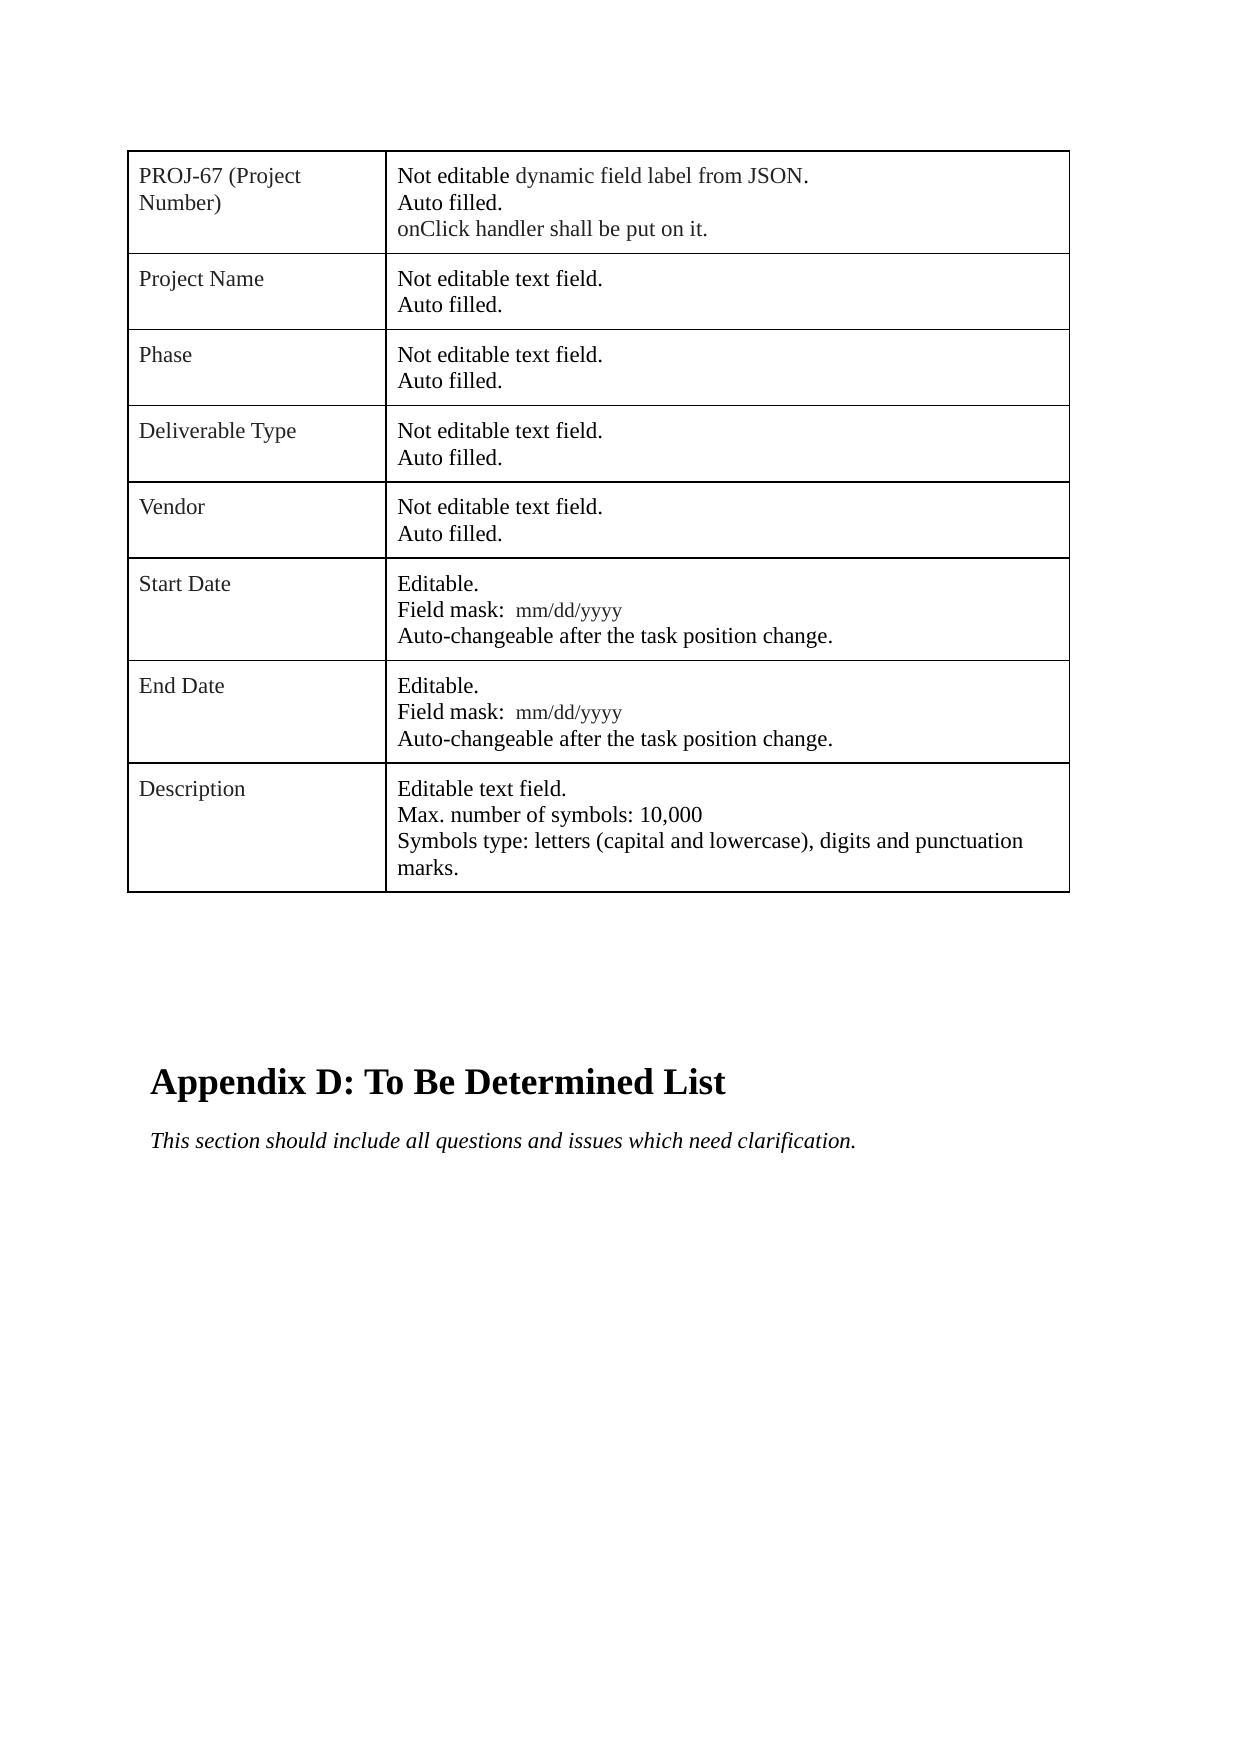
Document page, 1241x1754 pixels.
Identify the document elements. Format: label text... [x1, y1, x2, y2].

table_cell End Date [129, 661, 385, 762]
table_cell Not editable dynamic field label from JSON. Auto filled. onClick handler shall be put on it. [387, 152, 1069, 252]
table_cell Phase [129, 330, 385, 405]
table_cell PROJ-67 (Project Number) [129, 152, 385, 252]
table_cell Not editable text field. Auto filled. [387, 330, 1069, 405]
table_cell Editable. Field mask: mm/dd/yyyy Auto-changeable after the task position change. [387, 559, 1069, 659]
table_cell Deliverable Type [129, 406, 385, 481]
text This section should include all questions and issues which need clarification. [150, 1127, 1090, 1153]
table_cell Editable text field. Max. number of symbols: 10,000 Symbols type: letters (capital and lowercase), digits and punctuation marks. [387, 764, 1069, 891]
table_cell Not editable text field. Auto filled. [387, 254, 1069, 329]
table_cell Vendor [129, 483, 385, 557]
table_cell Project Name [129, 254, 385, 329]
text Appendix D: To Be Determined List [150, 1059, 1090, 1102]
table_cell Not editable text field. Auto filled. [387, 406, 1069, 481]
table_cell Description [129, 764, 385, 891]
table_cell Start Date [129, 559, 385, 659]
table_cell Editable. Field mask: mm/dd/yyyy Auto-changeable after the task position change. [387, 661, 1069, 762]
table_cell Not editable text field. Auto filled. [387, 483, 1069, 557]
